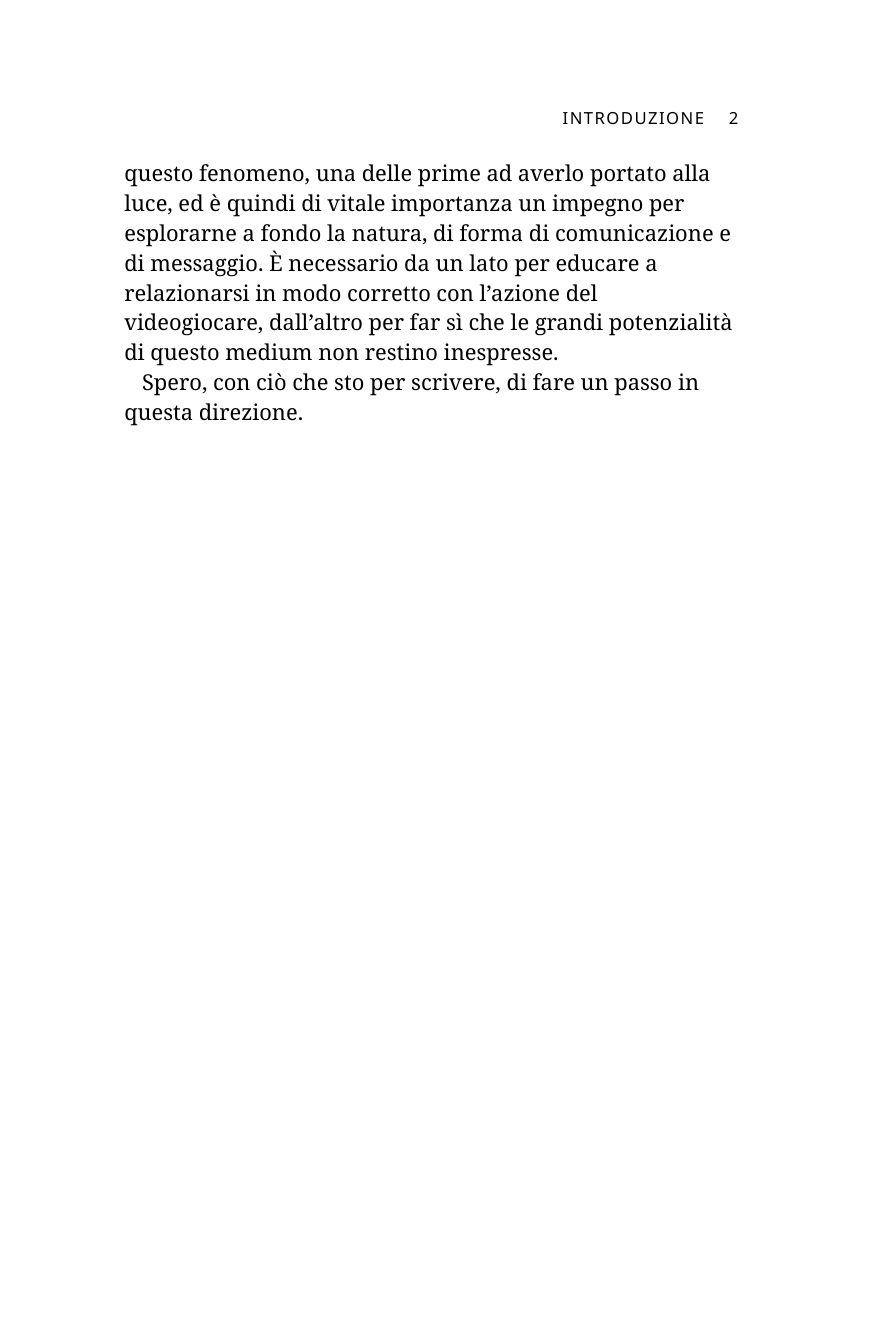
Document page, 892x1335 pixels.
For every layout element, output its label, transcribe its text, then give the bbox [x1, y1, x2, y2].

text questo fenomeno, una delle prime ad averlo portato alla luce, ed è quindi di vitale importanza un impegno per esplorarne a fondo la natura, di forma di comunicazione e di messaggio. È necessario da un lato per educare a relazionarsi in modo corretto con l’azione del videogiocare, dall’altro per far sì che le grandi potenzialità di questo medium non restino inespresse. [124, 158, 738, 367]
text Spero, con ciò che sto per scrivere, di fare un passo in questa direzione. [124, 367, 738, 427]
